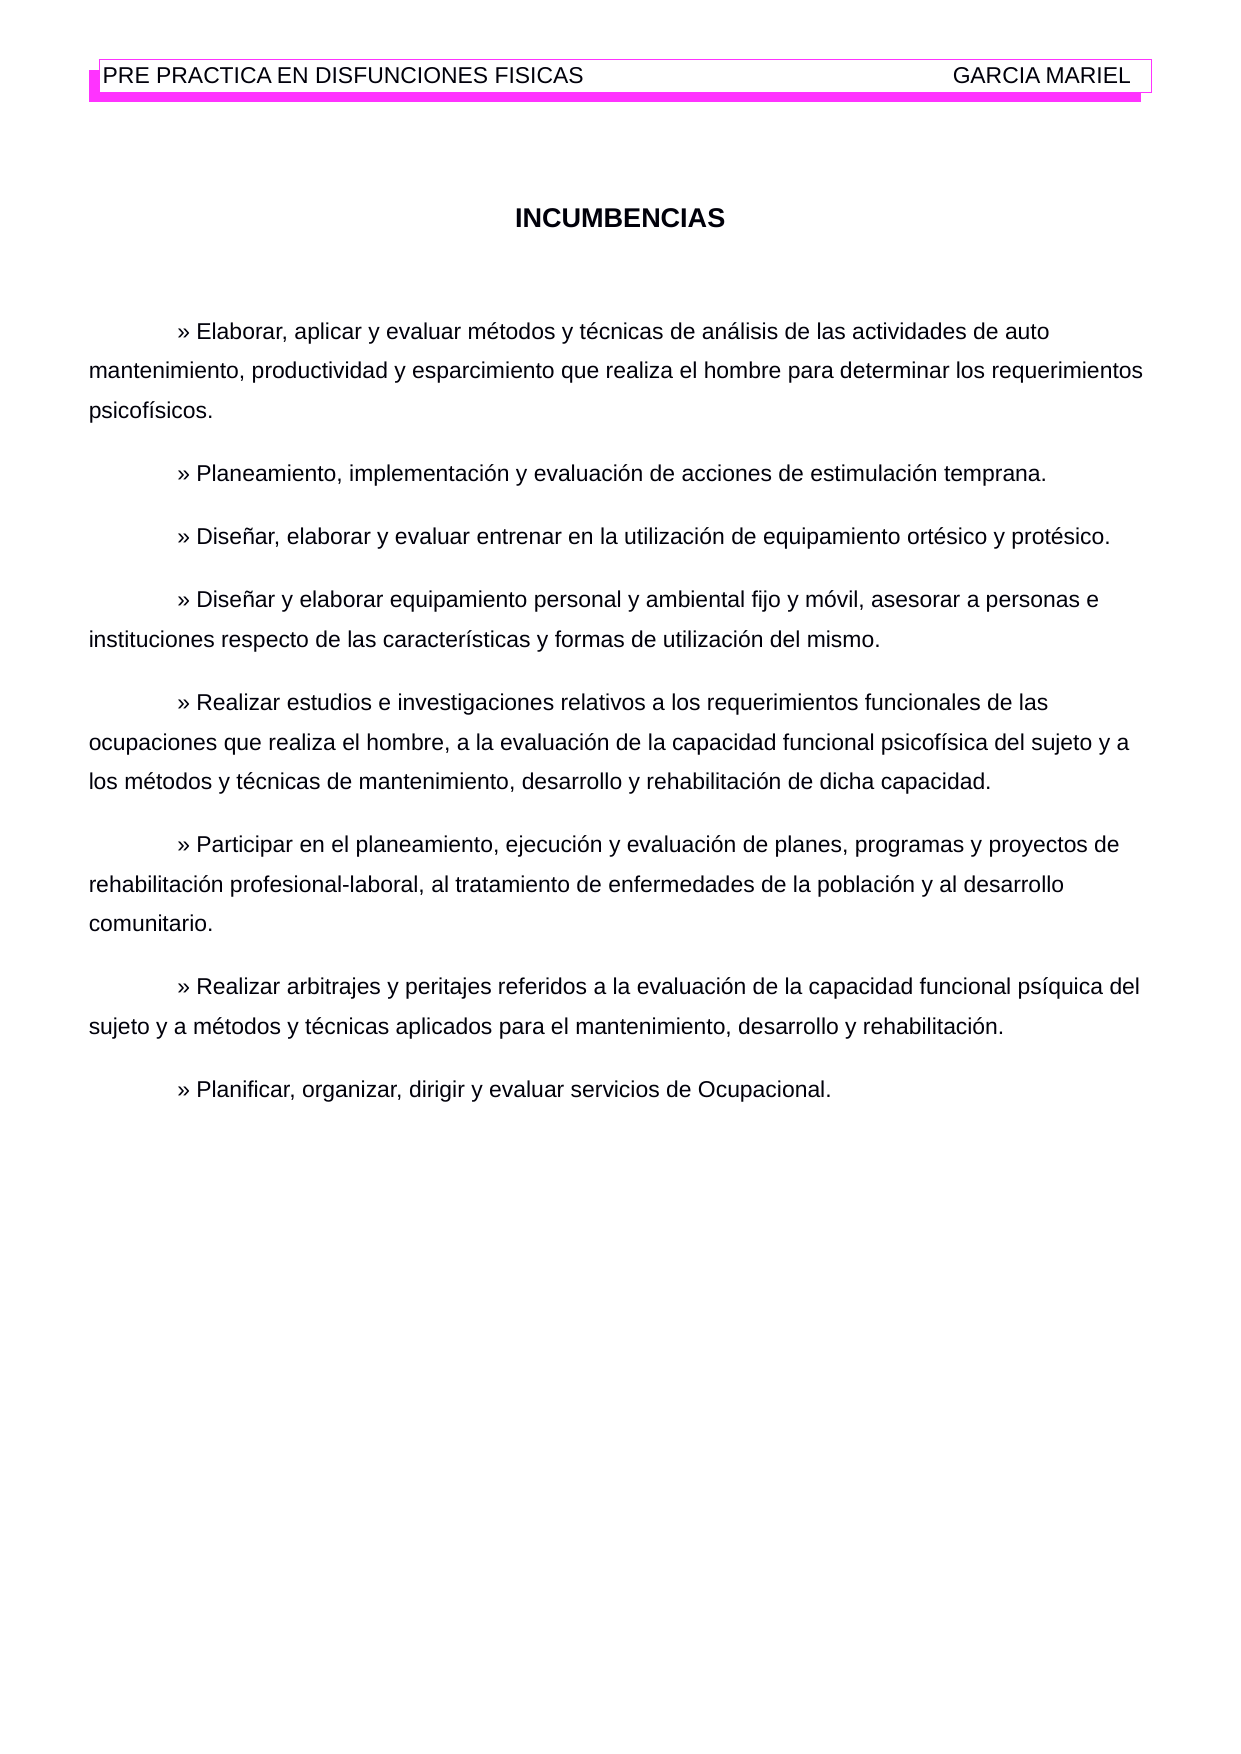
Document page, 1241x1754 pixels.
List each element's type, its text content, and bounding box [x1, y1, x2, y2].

text » Realizar estudios e investigaciones relativos a los requerimientos funcionales de las ocupaciones que realiza el hombre, a la evaluación de la capacidad funcional psicofísica del sujeto y a los métodos y técnicas de mantenimiento, desarrollo y rehabilitación de dicha capacidad. [88, 689, 1152, 794]
text » Realizar arbitrajes y peritajes referidos a la evaluación de la capacidad funcional psíquica del sujeto y a métodos y técnicas aplicados para el mantenimiento, desarrollo y rehabilitación. [88, 973, 1152, 1039]
text » Planificar, organizar, dirigir y evaluar servicios de Ocupacional. [88, 1076, 1152, 1102]
text » Participar en el planeamiento, ejecución y evaluación de planes, programas y proyectos de rehabilitación profesional-laboral, al tratamiento de enfermedades de la población y al desarrollo comunitario. [88, 831, 1152, 936]
text » Planeamiento, implementación y evaluación de acciones de estimulación temprana. [88, 460, 1152, 486]
text » Diseñar, elaborar y evaluar entrenar en la utilización de equipamiento ortésico y protésico. [88, 523, 1152, 549]
text » Diseñar y elaborar equipamiento personal y ambiental fijo y móvil, asesorar a personas e instituciones respecto de las características y formas de utilización del mismo. [88, 586, 1152, 652]
subtitle INCUMBENCIAS [88, 202, 1152, 233]
text » Elaborar, aplicar y evaluar métodos y técnicas de análisis de las actividades de auto mantenimiento, productividad y esparcimiento que realiza el hombre para determinar los requerimientos psicofísicos. [88, 318, 1152, 423]
